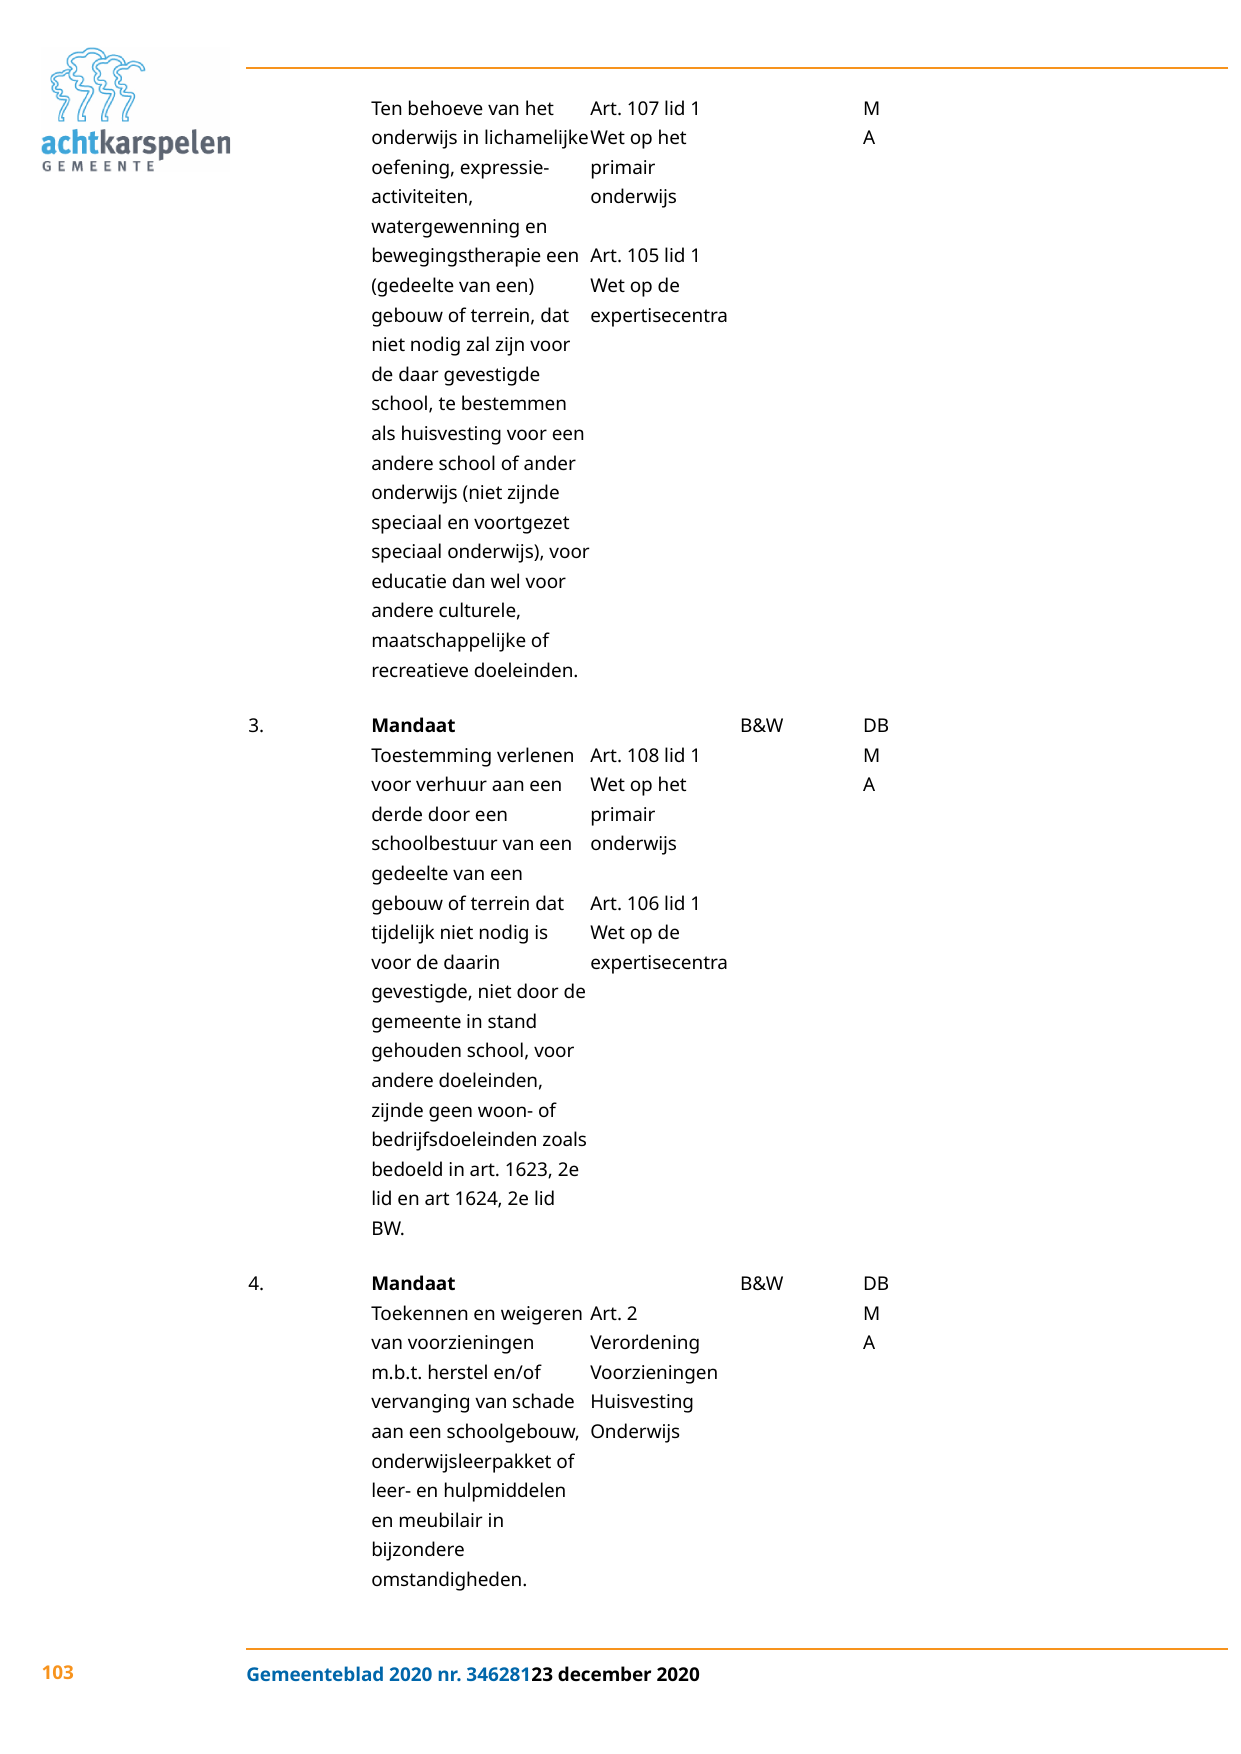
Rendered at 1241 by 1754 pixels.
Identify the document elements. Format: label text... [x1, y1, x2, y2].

table_cell [986, 95, 1152, 712]
table_cell M A [863, 95, 986, 712]
table_cell 4. [248, 1270, 371, 1592]
table_cell Art. 107 lid 1 Wet op het primair onderwijs Art. 105 lid 1 Wet op de expertisecentra [590, 95, 740, 712]
picture [41, 47, 231, 172]
table_cell [248, 95, 371, 712]
table_cell B&W [740, 712, 863, 1270]
table_cell Art. 2 Verordening Voorzieningen Huisvesting Onderwijs [590, 1270, 740, 1592]
table_cell Mandaat Toestemming verlenen voor verhuur aan een derde door een schoolbestuur van een gedeelte van een gebouw of terrein dat tijdelijk niet nodig is voor de daarin gevestigde, niet door de gemeente in stand gehouden school, voor andere doeleinden, zijnde geen woon- of bedrijfsdoeleinden zoals bedoeld in art. 1623, 2e lid en art 1624, 2e lid BW. [371, 712, 590, 1270]
table_cell DB M A [863, 712, 986, 1270]
table_cell 3. [248, 712, 371, 1270]
table_cell [986, 1270, 1152, 1592]
table_cell DB M A [863, 1270, 986, 1592]
table_cell Mandaat Toekennen en weigeren van voorzieningen m.b.t. herstel en/of vervanging van schade aan een schoolgebouw, onderwijsleerpakket of leer- en hulpmiddelen en meubilair in bijzondere omstandigheden. [371, 1270, 590, 1592]
table_cell B&W [740, 1270, 863, 1592]
table_cell [740, 95, 863, 712]
table_cell Art. 108 lid 1 Wet op het primair onderwijs Art. 106 lid 1 Wet op de expertisecentra [590, 712, 740, 1270]
table_cell [986, 712, 1152, 1270]
table_cell Ten behoeve van het onderwijs in lichamelijke oefening, expressie-activiteiten, watergewenning en bewegingstherapie een (gedeelte van een) gebouw of terrein, dat niet nodig zal zijn voor de daar gevestigde school, te bestemmen als huisvesting voor een andere school of ander onderwijs (niet zijnde speciaal en voortgezet speciaal onderwijs), voor educatie dan wel voor andere culturele, maatschappelijke of recreatieve doeleinden. [371, 95, 590, 712]
